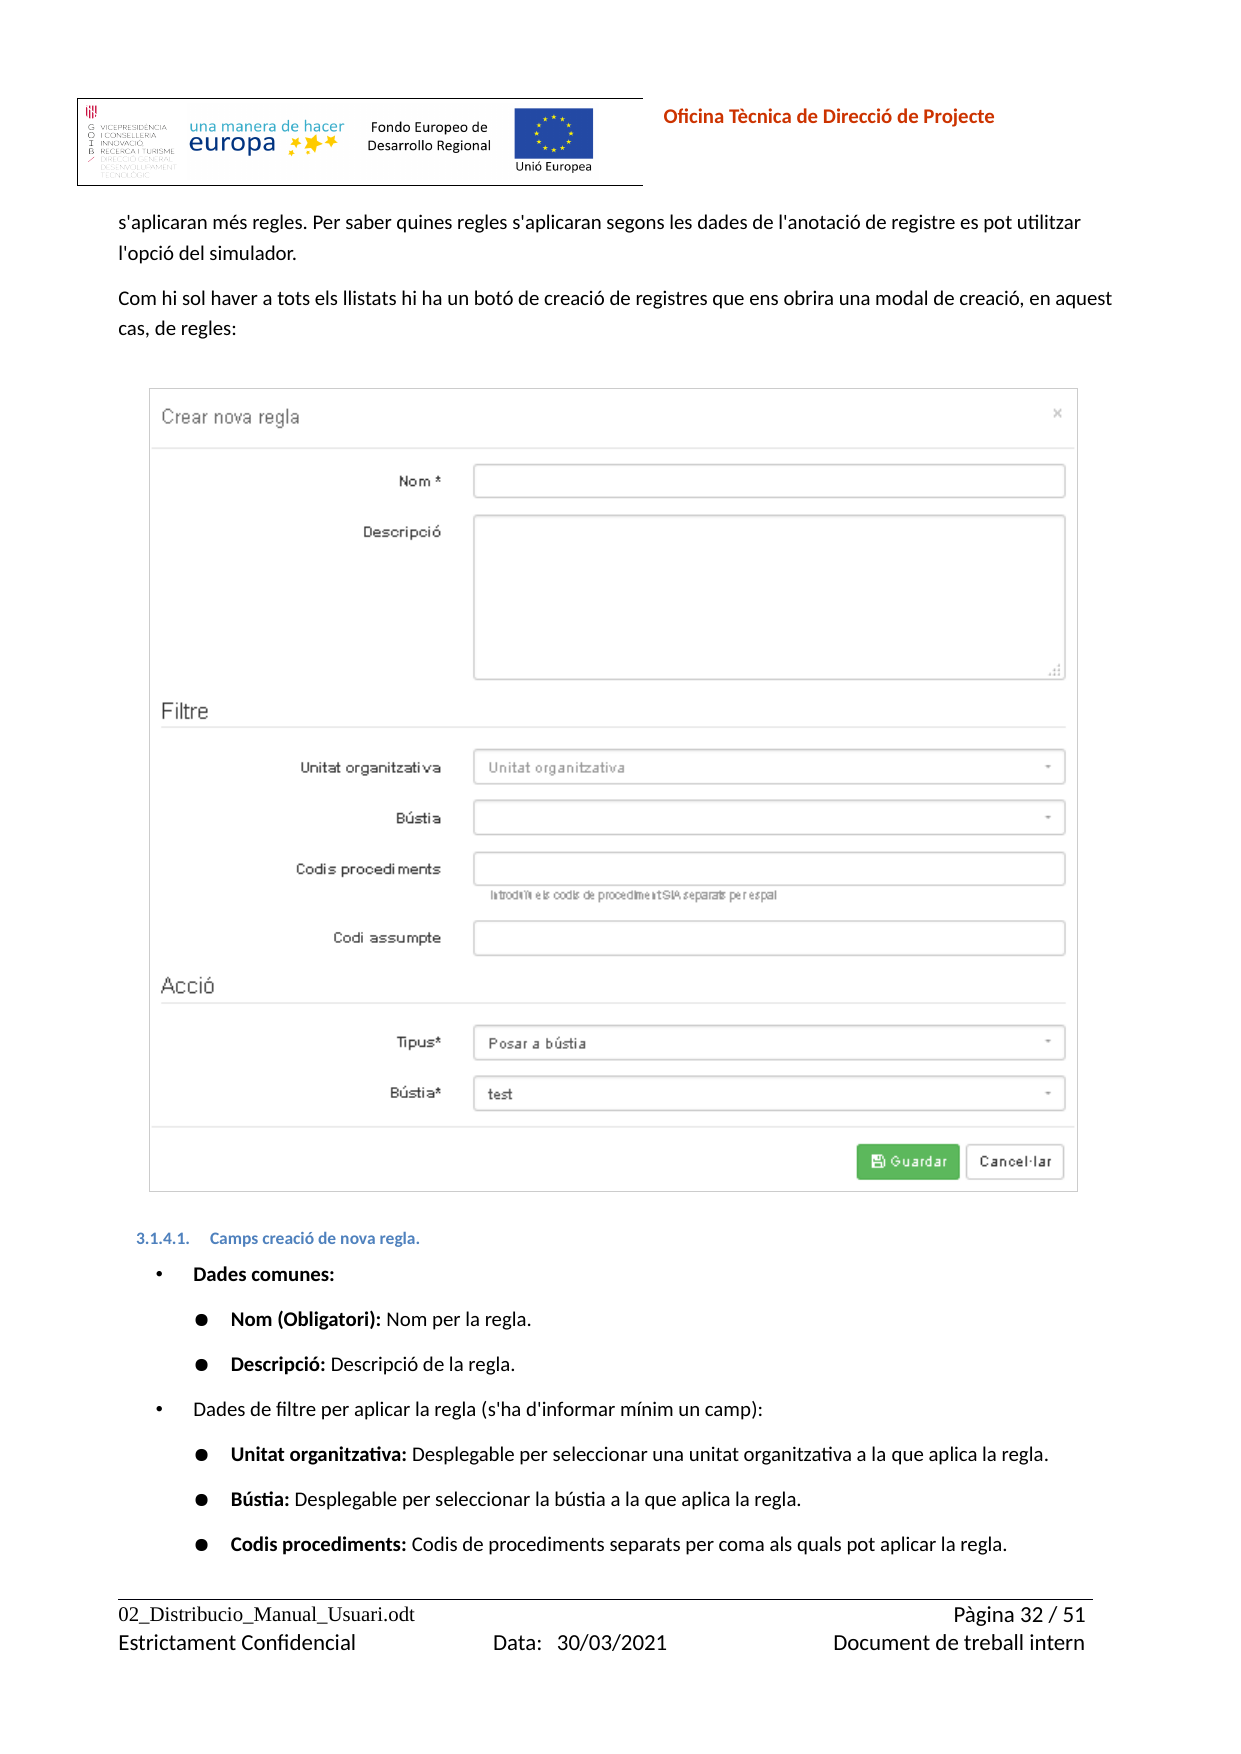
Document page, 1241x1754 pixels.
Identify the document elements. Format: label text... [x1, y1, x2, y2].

text Com hi sol haver a tots els llistats hi ha un botó de creació de registres que ens obrira una modal de creació, en aquest cas, de regles: [118, 285, 1122, 341]
picture [82, 103, 181, 180]
picture [187, 103, 599, 180]
list Unitat organitzativa: Desplegable per seleccionar una unitat organitzativa a la que aplica la regla. [193, 1442, 1122, 1467]
text s'aplicaran més regles. Per saber quines regles s'aplicaran segons les dades de l'anotació de registre es pot utilitzar l'opció del simulador. [118, 209, 1122, 265]
list Codis procediments: Codis de procediments separats per coma als quals pot aplicar la regla. [193, 1532, 1122, 1557]
list Dades de filtre per aplicar la regla (s'ha d'informar mínim un camp): [156, 1397, 1122, 1422]
subtitle Camps creació de nova regla. [136, 1228, 1122, 1249]
list Nom (Obligatori): Nom per la regla. [193, 1307, 1122, 1332]
picture [151, 391, 1075, 1189]
list Dades comunes: [156, 1262, 1122, 1287]
list Descripció: Descripció de la regla. [193, 1352, 1122, 1377]
list Bústia: Desplegable per seleccionar la bústia a la que aplica la regla. [193, 1487, 1122, 1512]
